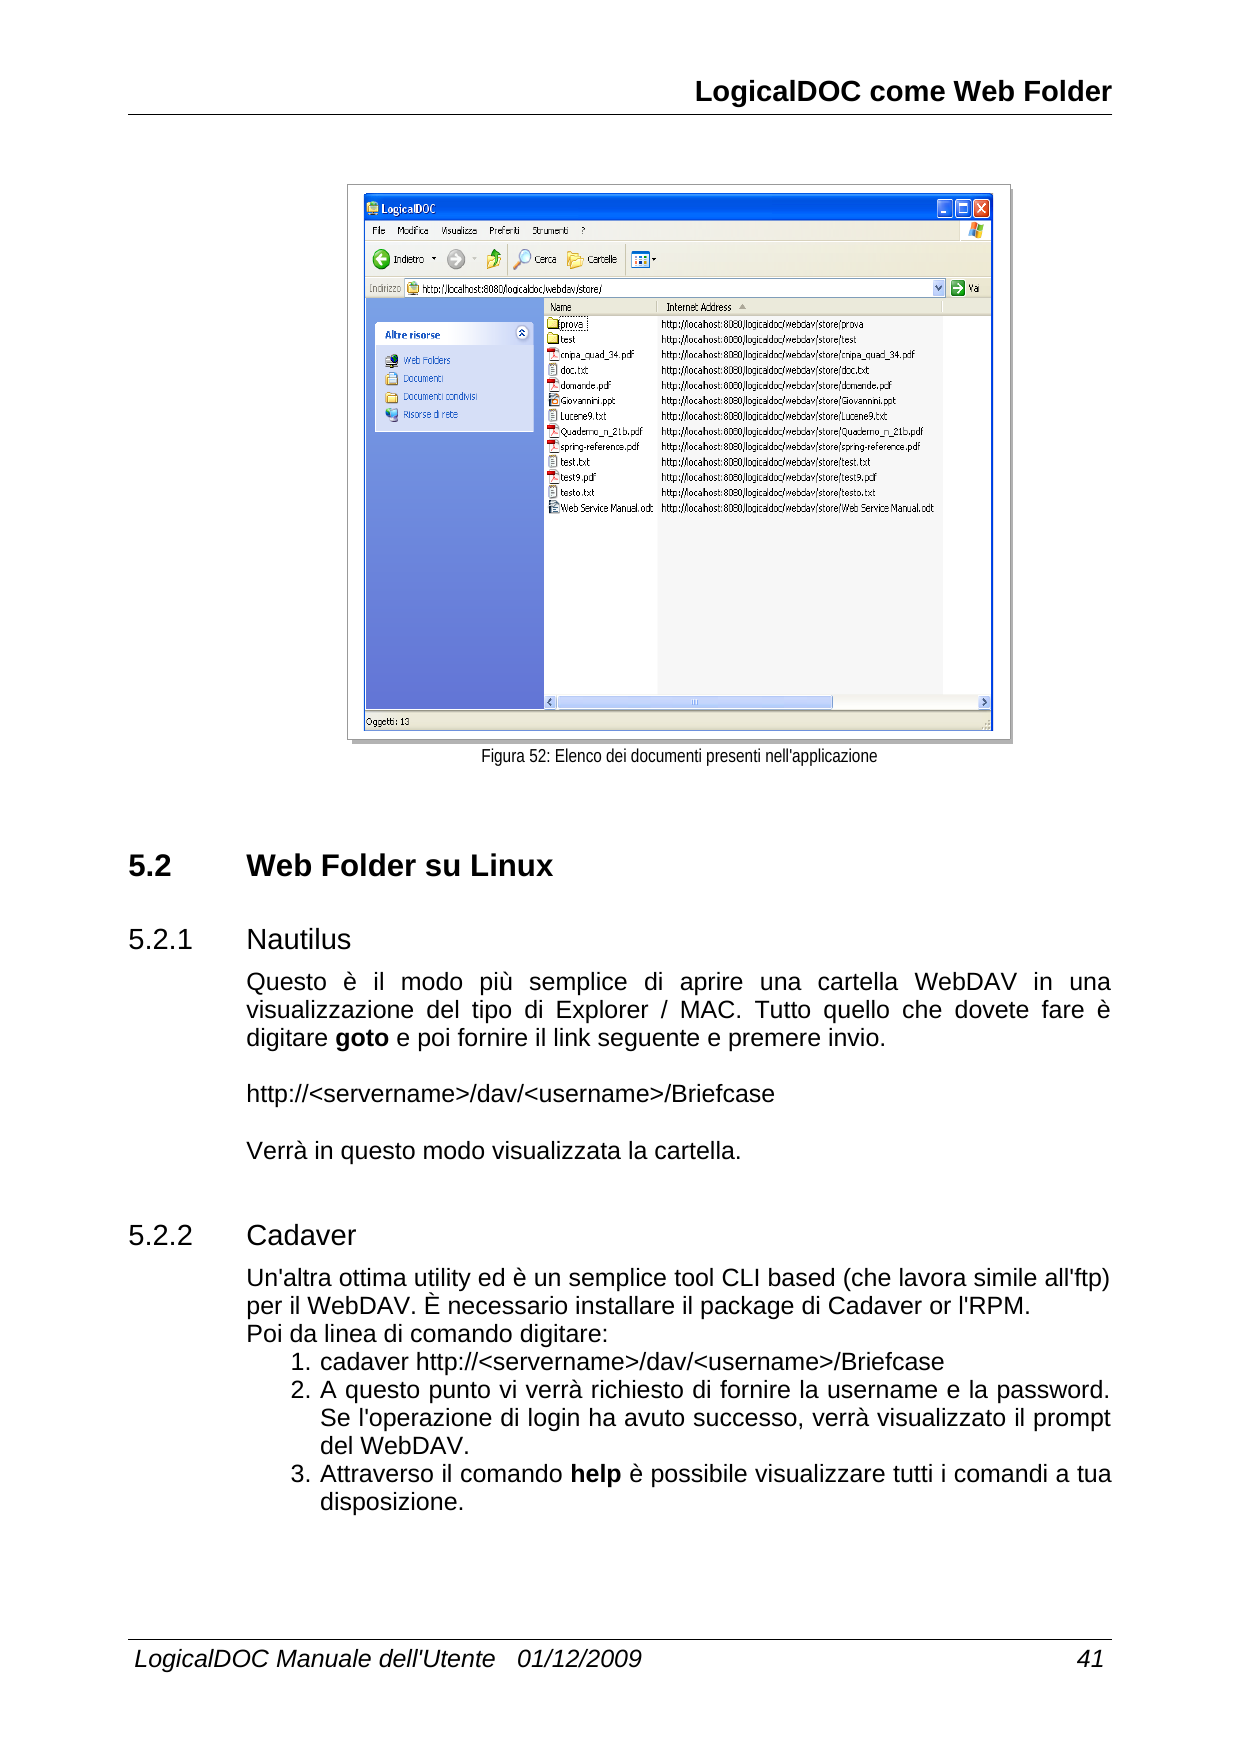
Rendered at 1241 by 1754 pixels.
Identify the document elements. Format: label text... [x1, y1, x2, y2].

picture [363, 193, 994, 731]
list cadaver http://<servername>/dav/<username>/Briefcase [290, 1348, 1112, 1376]
text Verrà in questo modo visualizzata la cartella. [246, 1137, 1112, 1165]
text http://<servername>/dav/<username>/Briefcase [246, 1080, 1112, 1108]
text Un'altra ottima utility ed è un semplice tool CLI based (che lavora simile all'ftp) per il WebDAV. È necessario installare il package di Cadaver or l'RPM. [246, 1264, 1112, 1320]
subtitle Nautilus [128, 923, 1112, 956]
text Questo è il modo più semplice di aprire una cartella WebDAV in una visualizzazione del tipo di Explorer / MAC. Tutto quello che dovete fare è digitare goto e poi fornire il link seguente e premere invio. [246, 968, 1112, 1052]
list Attraverso il comando help è possibile visualizzare tutti i comandi a tua disposizione. [290, 1460, 1112, 1516]
subtitle Cadaver [128, 1219, 1112, 1252]
list A questo punto vi verrà richiesto di fornire la username e la password. Se l'operazione di login ha avuto successo, verrà visualizzato il prompt del WebDAV. [290, 1376, 1112, 1460]
text Poi da linea di comando digitare: [246, 1320, 1112, 1348]
subtitle Web Folder su Linux [128, 848, 1112, 883]
text Figura 52: Elenco dei documenti presenti nell'applicazione [347, 740, 1012, 767]
